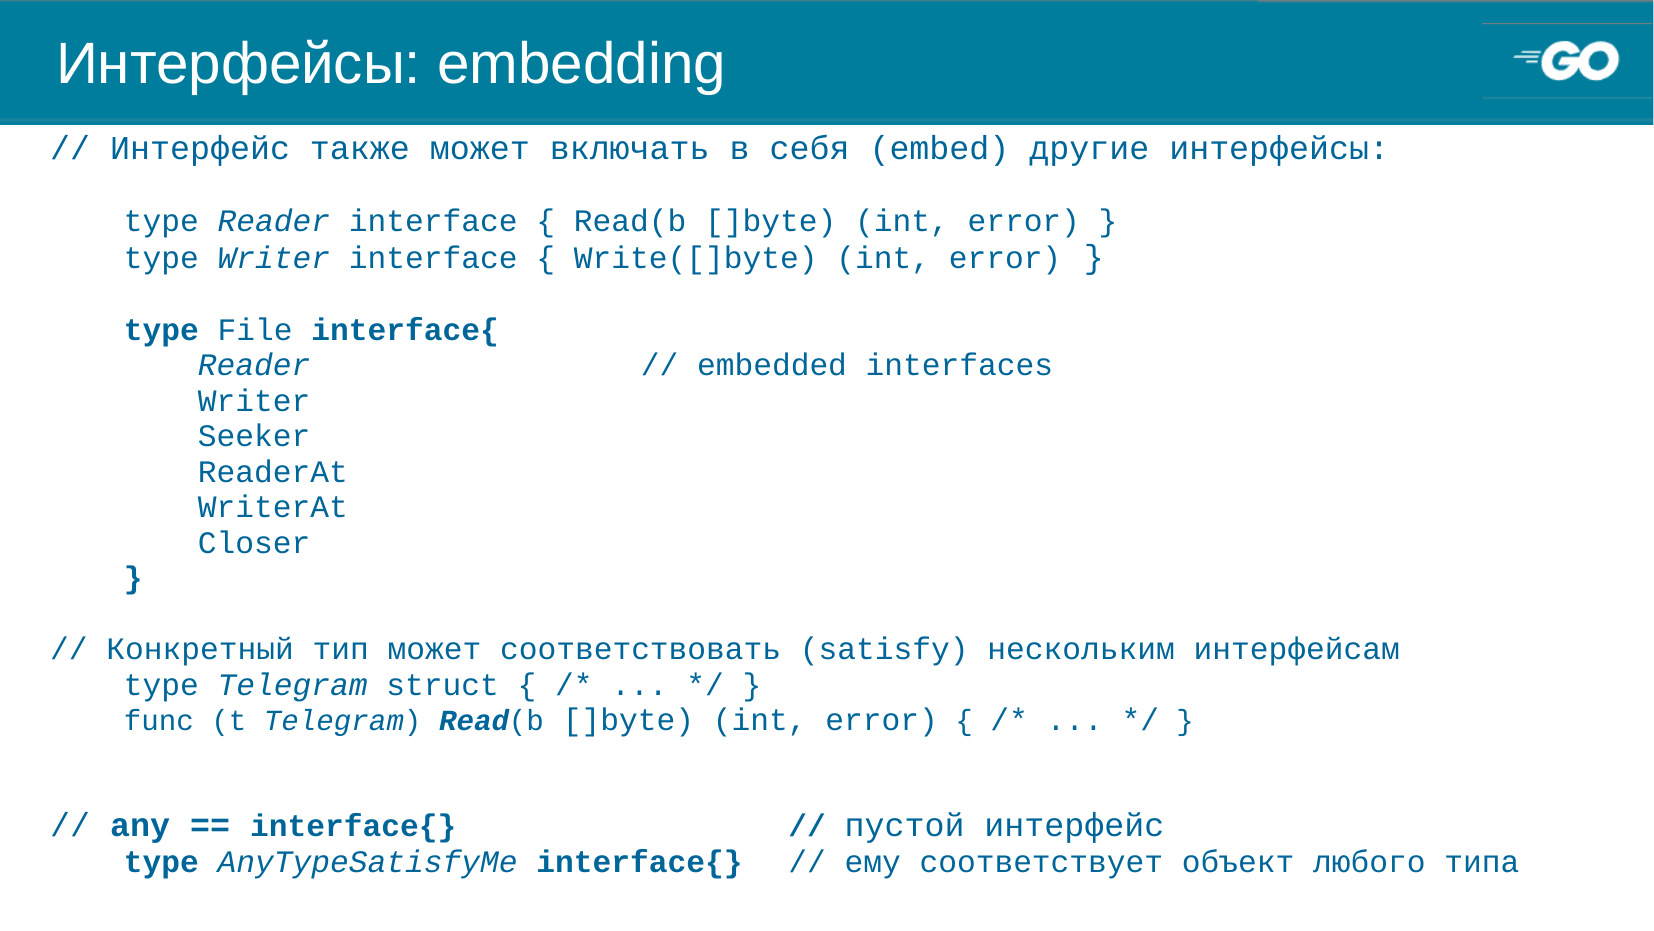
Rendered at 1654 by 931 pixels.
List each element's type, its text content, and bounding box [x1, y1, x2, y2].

text_box // Интерфейс также может включать в себя (embed) другие интерфейсы: type Reader interface { Read(b []byte) (int, error) } type Writer interface { Write([]byte) (int, error) } type File interface{ Reader // embedded interfaces Writer Seeker ReaderAt WriterAt Closer } // Конкретный тип может соответствовать (satisfy) нескольким интерфейсам type Telegram struct { /* ... */ } func (t Telegram) Read(b []byte) (int, error) { /* ... */ } // any == interface{} // пустой интерфейс type AnyTypeSatisfyMe interface{} // ему соответствует объект любого типа [35, 124, 1619, 892]
picture [1542, 41, 1619, 81]
text_box Интерфейсы: embedding [41, 23, 1495, 104]
